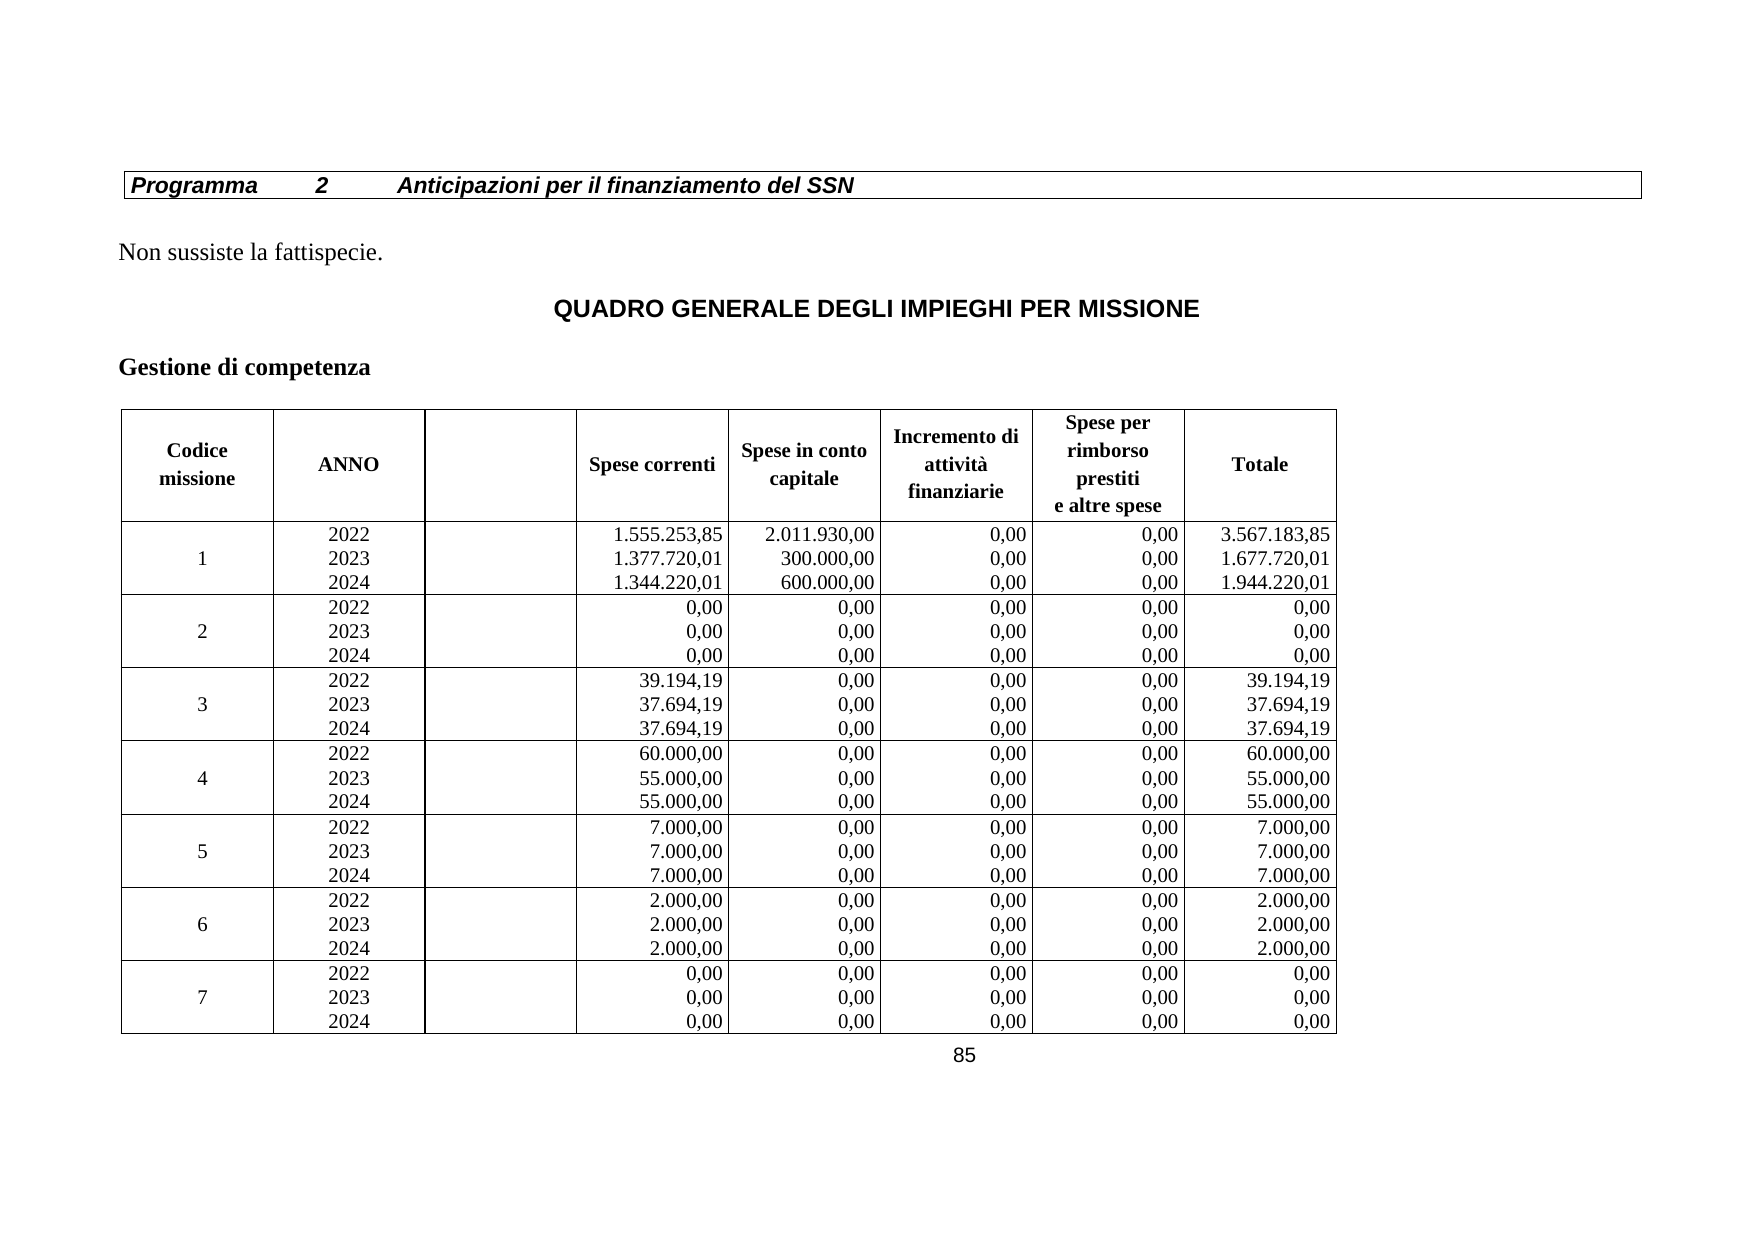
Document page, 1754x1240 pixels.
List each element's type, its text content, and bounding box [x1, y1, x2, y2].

table_cell 0,00 0,00 0,00 [577, 595, 728, 667]
table_cell 7.000,00 7.000,00 7.000,00 [1185, 815, 1336, 887]
table_cell 0,00 0,00 0,00 [1033, 815, 1184, 887]
table_cell 2022 2023 2024 [274, 815, 424, 887]
table_cell 0,00 0,00 0,00 [1033, 668, 1184, 740]
table_cell 0,00 0,00 0,00 [881, 741, 1032, 813]
table_cell 2022 2023 2024 [274, 888, 424, 960]
table_cell 3 [122, 668, 273, 740]
table_cell 0,00 0,00 0,00 [1033, 741, 1184, 813]
table_cell 2 [122, 595, 273, 667]
table_cell 0,00 0,00 0,00 [881, 668, 1032, 740]
table_header 2 [309, 172, 391, 198]
table_cell 1 [122, 522, 273, 594]
table_cell [426, 522, 576, 594]
table_header Spese correnti [577, 410, 728, 521]
table_cell 0,00 0,00 0,00 [729, 961, 880, 1033]
table_cell 39.194,19 37.694,19 37.694,19 [577, 668, 728, 740]
table_cell 0,00 0,00 0,00 [577, 961, 728, 1033]
table_cell 4 [122, 741, 273, 813]
table_cell 0,00 0,00 0,00 [881, 595, 1032, 667]
table_cell 2022 2023 2024 [274, 668, 424, 740]
table_cell 0,00 0,00 0,00 [881, 815, 1032, 887]
table_cell 0,00 0,00 0,00 [1185, 595, 1336, 667]
table_cell 0,00 0,00 0,00 [1185, 961, 1336, 1033]
table_cell 0,00 0,00 0,00 [729, 888, 880, 960]
text Gestione di competenza [118, 352, 1636, 380]
text Non sussiste la fattispecie. [118, 237, 1636, 266]
table_cell 0,00 0,00 0,00 [881, 888, 1032, 960]
table_cell 2.011.930,00 300.000,00 600.000,00 [729, 522, 880, 594]
table_header Totale [1185, 410, 1336, 521]
table_cell [426, 668, 576, 740]
table_cell 0,00 0,00 0,00 [1033, 595, 1184, 667]
table_cell 60.000,00 55.000,00 55.000,00 [577, 741, 728, 813]
table_cell 5 [122, 815, 273, 887]
table_cell 0,00 0,00 0,00 [729, 668, 880, 740]
table_header Spese per rimborso prestiti e altre spese [1033, 410, 1184, 521]
table_cell 2022 2023 2024 [274, 961, 424, 1033]
table_cell 2022 2023 2024 [274, 595, 424, 667]
table_cell 2022 2023 2024 [274, 741, 424, 813]
table_cell 0,00 0,00 0,00 [729, 815, 880, 887]
table_cell 7 [122, 961, 273, 1033]
table_header Spese in conto capitale [729, 410, 880, 521]
table_header [426, 410, 576, 521]
table_header Anticipazioni per il finanziamento del SSN [391, 172, 1641, 198]
table_cell 2.000,00 2.000,00 2.000,00 [577, 888, 728, 960]
table_cell 39.194,19 37.694,19 37.694,19 [1185, 668, 1336, 740]
table_cell 0,00 0,00 0,00 [1033, 522, 1184, 594]
text QUADRO GENERALE DEGLI IMPIEGHI PER MISSIONE [118, 294, 1636, 323]
table_cell 0,00 0,00 0,00 [729, 741, 880, 813]
table_cell 7.000,00 7.000,00 7.000,00 [577, 815, 728, 887]
table_header Programma [125, 172, 309, 198]
table_cell [426, 961, 576, 1033]
table_cell 60.000,00 55.000,00 55.000,00 [1185, 741, 1336, 813]
table_cell 2022 2023 2024 [274, 522, 424, 594]
table_cell [426, 741, 576, 813]
table_header Codice missione [122, 410, 273, 521]
table_header ANNO [274, 410, 424, 521]
table_cell 0,00 0,00 0,00 [1033, 888, 1184, 960]
table_cell 0,00 0,00 0,00 [881, 961, 1032, 1033]
table_cell 0,00 0,00 0,00 [1033, 961, 1184, 1033]
table_cell 6 [122, 888, 273, 960]
table_cell [426, 595, 576, 667]
table_cell 3.567.183,85 1.677.720,01 1.944.220,01 [1185, 522, 1336, 594]
table_cell 1.555.253,85 1.377.720,01 1.344.220,01 [577, 522, 728, 594]
table_cell 0,00 0,00 0,00 [729, 595, 880, 667]
table_cell 2.000,00 2.000,00 2.000,00 [1185, 888, 1336, 960]
table_cell [426, 815, 576, 887]
table_cell 0,00 0,00 0,00 [881, 522, 1032, 594]
table_header Incremento di attività finanziarie [881, 410, 1032, 521]
table_cell [426, 888, 576, 960]
